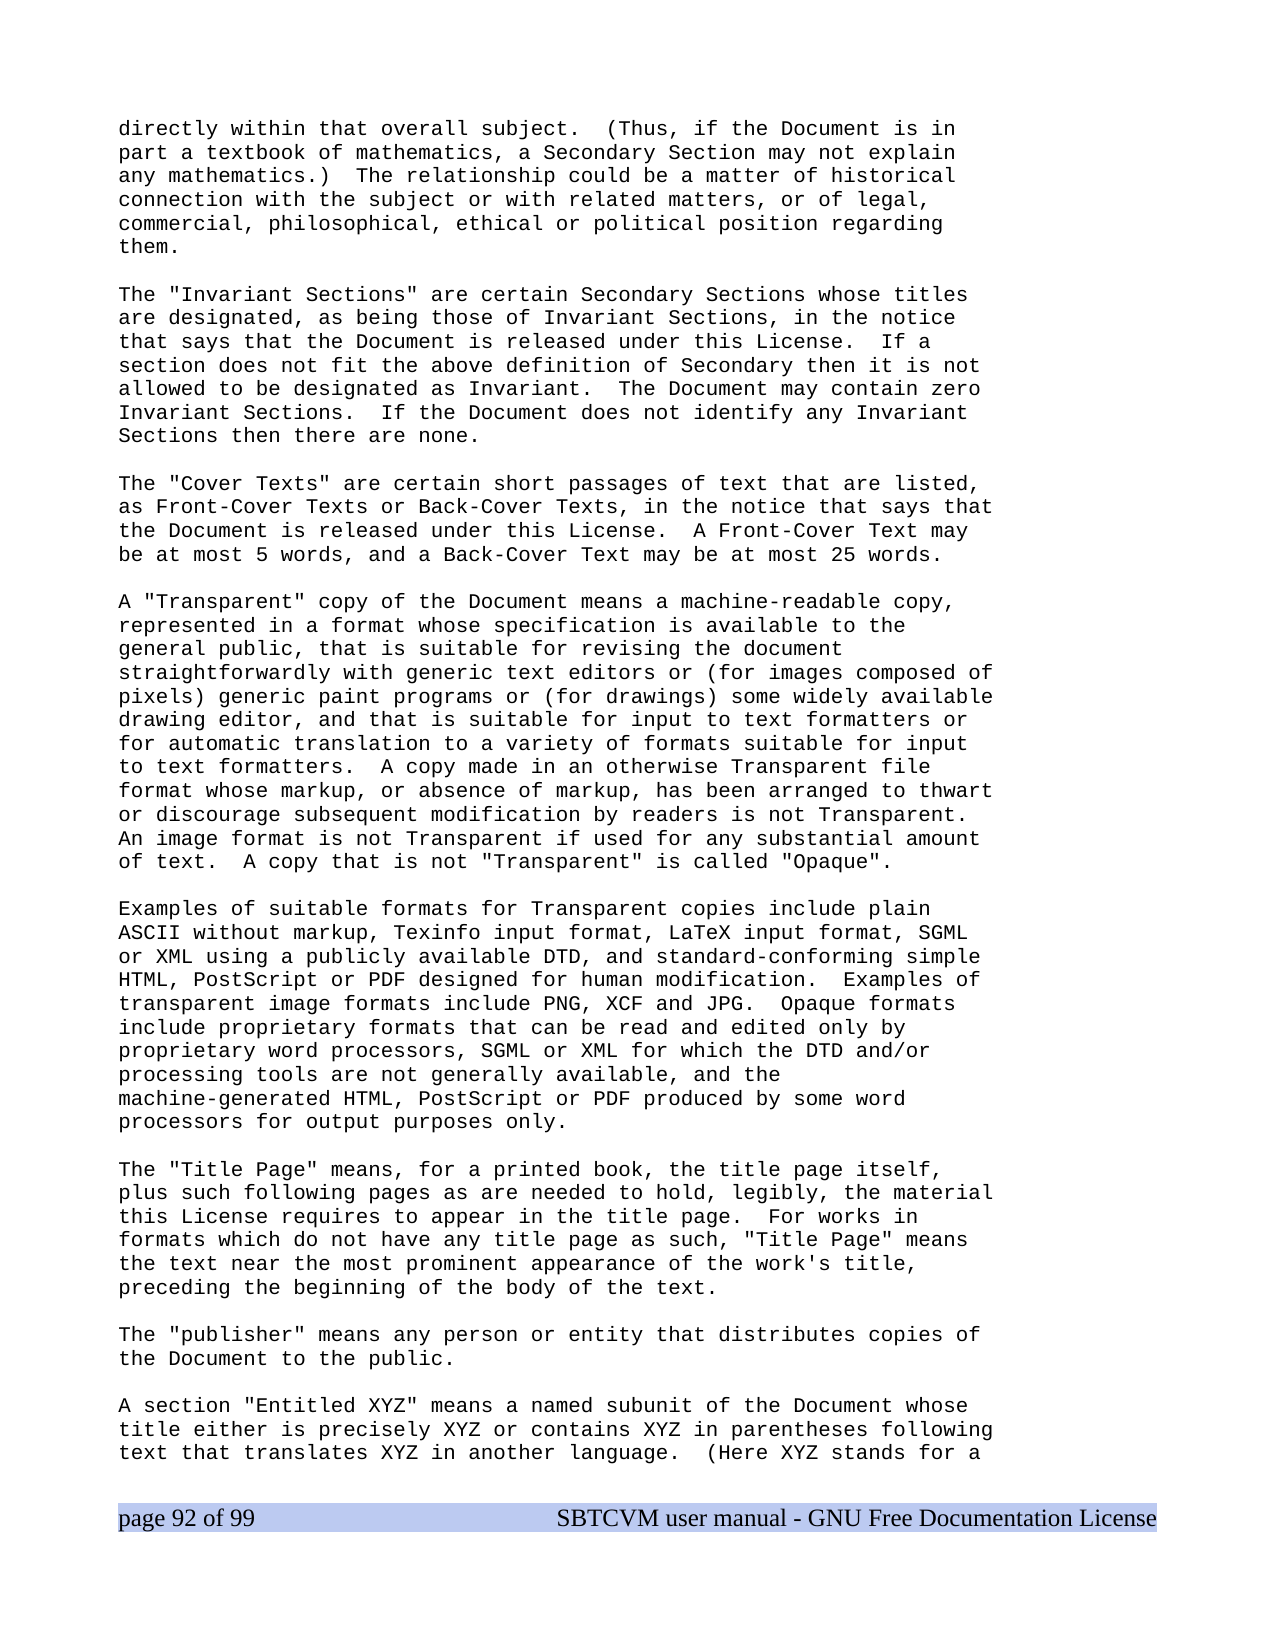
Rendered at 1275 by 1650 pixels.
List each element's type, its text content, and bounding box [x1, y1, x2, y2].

text represented in a format whose specification is available to the [118, 615, 1157, 638]
text of text. A copy that is not "Transparent" is called "Opaque". [118, 851, 1157, 875]
text Sections then there are none. [118, 426, 1157, 449]
text ASCII without markup, Texinfo input format, LaTeX input format, SGML [118, 922, 1157, 946]
text this License requires to appear in the title page. For works in [118, 1206, 1157, 1229]
text the Document to the public. [118, 1348, 1157, 1371]
text The "Invariant Sections" are certain Secondary Sections whose titles [118, 284, 1157, 307]
text allowed to be designated as Invariant. The Document may contain zero [118, 378, 1157, 402]
text them. [118, 236, 1157, 260]
text processors for output purposes only. [118, 1111, 1157, 1135]
text part a textbook of mathematics, a Secondary Section may not explain [118, 142, 1157, 165]
text pixels) generic paint programs or (for drawings) some widely available [118, 686, 1157, 709]
text A "Transparent" copy of the Document means a machine-readable copy, [118, 591, 1157, 615]
text include proprietary formats that can be read and edited only by [118, 1017, 1157, 1040]
text for automatic translation to a variety of formats suitable for input [118, 733, 1157, 757]
text or XML using a publicly available DTD, and standard-conforming simple [118, 946, 1157, 969]
text formats which do not have any title page as such, "Title Page" means [118, 1229, 1157, 1253]
text as Front-Cover Texts or Back-Cover Texts, in the notice that says that [118, 496, 1157, 520]
text the Document is released under this License. A Front-Cover Text may [118, 520, 1157, 544]
text the text near the most prominent appearance of the work's title, [118, 1253, 1157, 1277]
text commercial, philosophical, ethical or political position regarding [118, 213, 1157, 236]
text Examples of suitable formats for Transparent copies include plain [118, 898, 1157, 922]
text are designated, as being those of Invariant Sections, in the notice [118, 307, 1157, 331]
text straightforwardly with generic text editors or (for images composed of [118, 662, 1157, 686]
text text that translates XYZ in another language. (Here XYZ stands for a [118, 1442, 1157, 1466]
text proprietary word processors, SGML or XML for which the DTD and/or [118, 1040, 1157, 1064]
text An image format is not Transparent if used for any substantial amount [118, 827, 1157, 851]
text that says that the Document is released under this License. If a [118, 331, 1157, 354]
text HTML, PostScript or PDF designed for human modification. Examples of [118, 969, 1157, 993]
text The "Title Page" means, for a printed book, the title page itself, [118, 1158, 1157, 1182]
text The "publisher" means any person or entity that distributes copies of [118, 1324, 1157, 1348]
text format whose markup, or absence of markup, has been arranged to thwart [118, 780, 1157, 804]
text any mathematics.) The relationship could be a matter of historical [118, 165, 1157, 189]
text directly within that overall subject. (Thus, if the Document is in [118, 118, 1157, 142]
text to text formatters. A copy made in an otherwise Transparent file [118, 757, 1157, 780]
text section does not fit the above definition of Secondary then it is not [118, 354, 1157, 378]
text The "Cover Texts" are certain short passages of text that are listed, [118, 473, 1157, 496]
text title either is precisely XYZ or contains XYZ in parentheses following [118, 1419, 1157, 1442]
text machine-generated HTML, PostScript or PDF produced by some word [118, 1088, 1157, 1111]
text or discourage subsequent modification by readers is not Transparent. [118, 804, 1157, 827]
text plus such following pages as are needed to hold, legibly, the material [118, 1182, 1157, 1206]
text Invariant Sections. If the Document does not identify any Invariant [118, 402, 1157, 426]
text A section "Entitled XYZ" means a named subunit of the Document whose [118, 1395, 1157, 1419]
text drawing editor, and that is suitable for input to text formatters or [118, 709, 1157, 733]
text be at most 5 words, and a Back-Cover Text may be at most 25 words. [118, 544, 1157, 567]
text processing tools are not generally available, and the [118, 1064, 1157, 1088]
text preceding the beginning of the body of the text. [118, 1277, 1157, 1300]
text general public, that is suitable for revising the document [118, 638, 1157, 662]
text transparent image formats include PNG, XCF and JPG. Opaque formats [118, 993, 1157, 1017]
text connection with the subject or with related matters, or of legal, [118, 189, 1157, 213]
